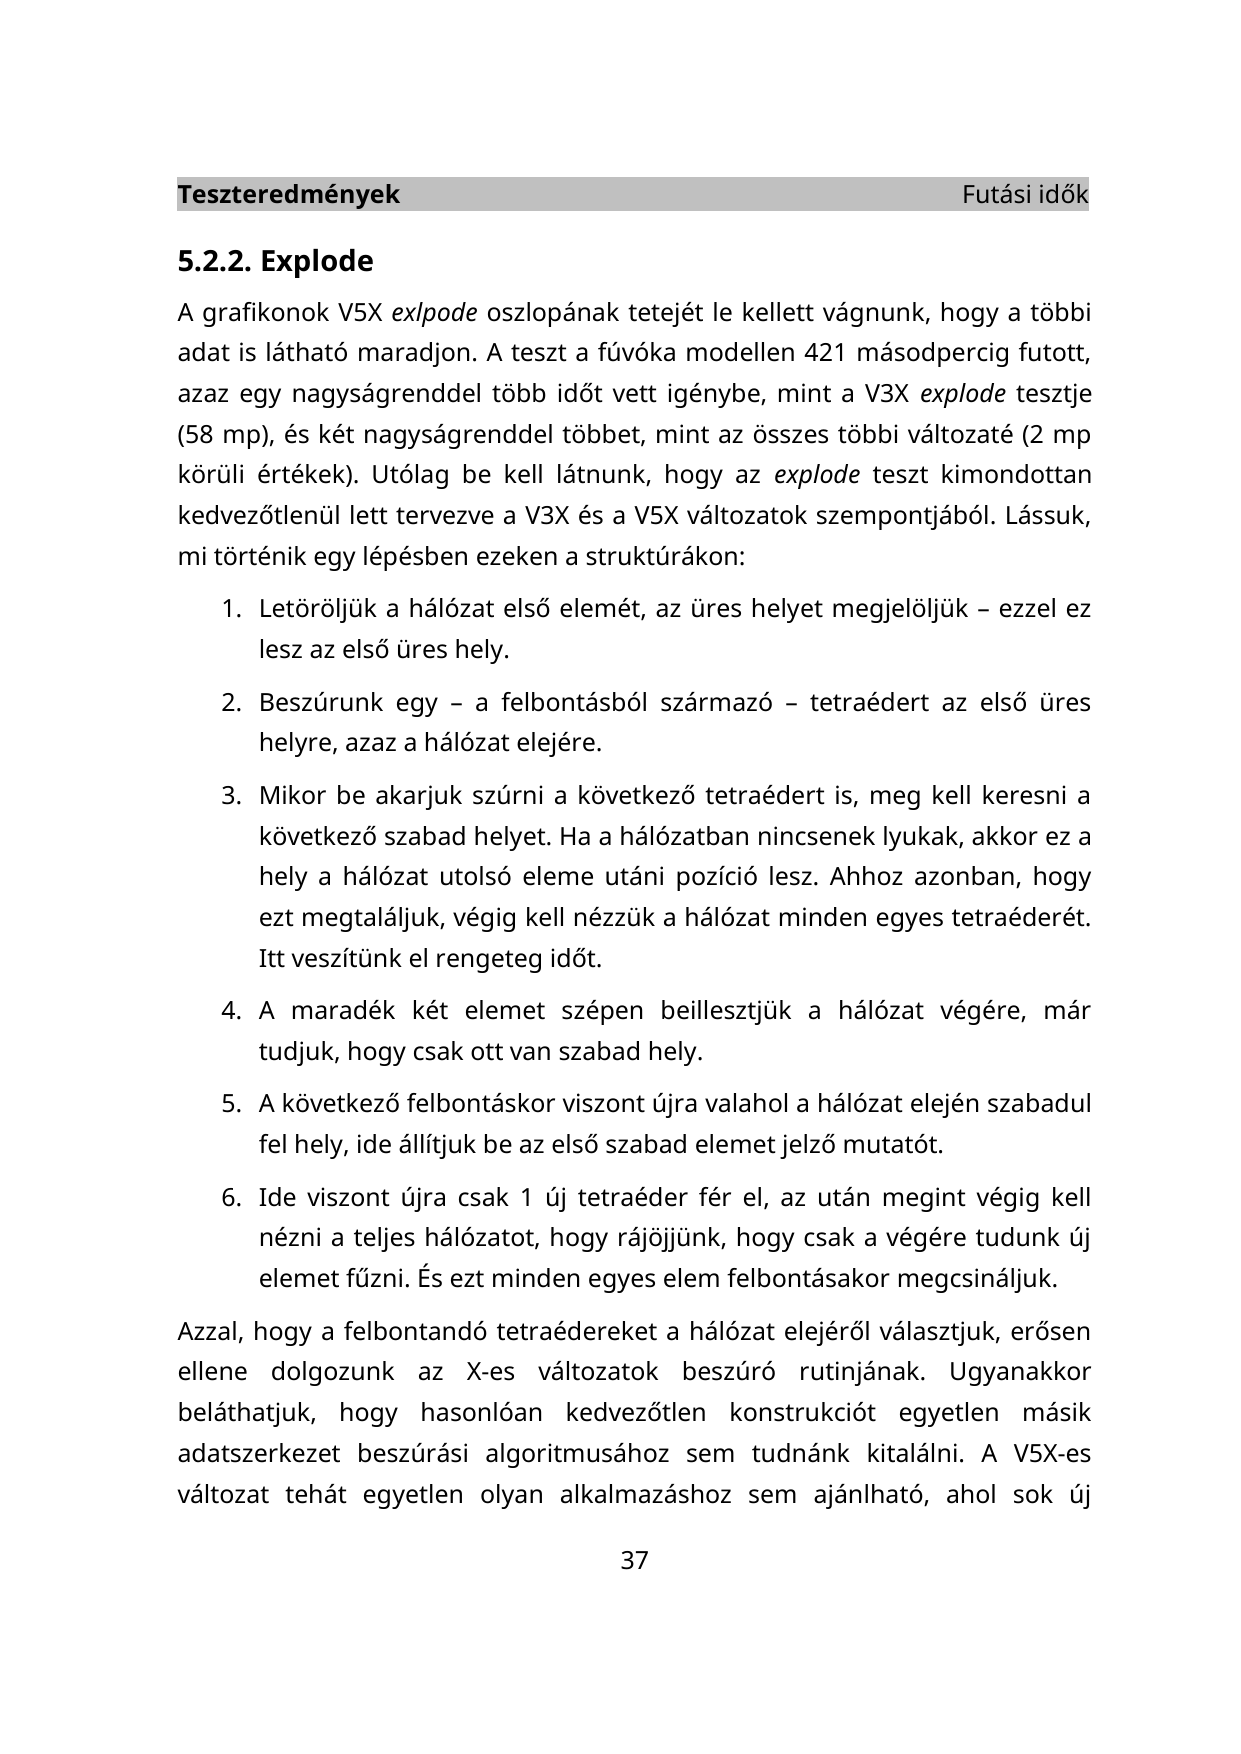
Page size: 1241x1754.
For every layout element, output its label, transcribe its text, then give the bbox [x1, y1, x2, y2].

list Ide viszont újra csak 1 új tetraéder fér el, az után megint végig kell nézni a teljes hálózatot, hogy rájöjjünk, hogy csak a végére tudunk új elemet fűzni. És ezt minden egyes elem felbontásakor megcsináljuk. [221, 1180, 1093, 1295]
list Letöröljük a hálózat első elemét, az üres helyet megjelöljük – ezzel ez lesz az első üres hely. [221, 591, 1093, 666]
text Azzal, hogy a felbontandó tetraédereket a hálózat elejéről választjuk, erősen ellene dolgozunk az X-es változatok beszúró rutinjának. Ugyanakkor beláthatjuk, hogy hasonlóan kedvezőtlen konstrukciót egyetlen másik adatszerkezet beszúrási algoritmusához sem tudnánk kitalálni. A V5X-es változat tehát egyetlen olyan alkalmazáshoz sem ajánlható, ahol sok új [177, 1314, 1093, 1511]
list A maradék két elemet szépen beillesztjük a hálózat végére, már tudjuk, hogy csak ott van szabad hely. [221, 993, 1093, 1068]
list Beszúrunk egy – a felbontásból származó – tetraédert az első üres helyre, azaz a hálózat elejére. [221, 684, 1093, 759]
list A következő felbontáskor viszont újra valahol a hálózat elején szabadul fel hely, ide állítjuk be az első szabad elemet jelző mutatót. [221, 1086, 1093, 1161]
list Mikor be akarjuk szúrni a következő tetraédert is, meg kell keresni a következő szabad helyet. Ha a hálózatban nincsenek lyukak, akkor ez a hely a hálózat utolsó eleme utáni pozíció lesz. Ahhoz azonban, hogy ezt megtaláljuk, végig kell nézzük a hálózat minden egyes tetraéderét. Itt veszítünk el rengeteg időt. [221, 778, 1093, 975]
text A grafikonok V5X exlpode oszlopának tetejét le kellett vágnunk, hogy a többi adat is látható maradjon. A teszt a fúvóka modellen 421 másodpercig futott, azaz egy nagyságrenddel több időt vett igénybe, mint a V3X explode tesztje (58 mp), és két nagyságrenddel többet, mint az összes többi változaté (2 mp körüli értékek). Utólag be kell látnunk, hogy az explode teszt kimondottan kedvezőtlenül lett tervezve a V3X és a V5X változatok szempontjából. Lássuk, mi történik egy lépésben ezeken a struktúrákon: [177, 294, 1093, 573]
subtitle Explode [177, 241, 1093, 280]
